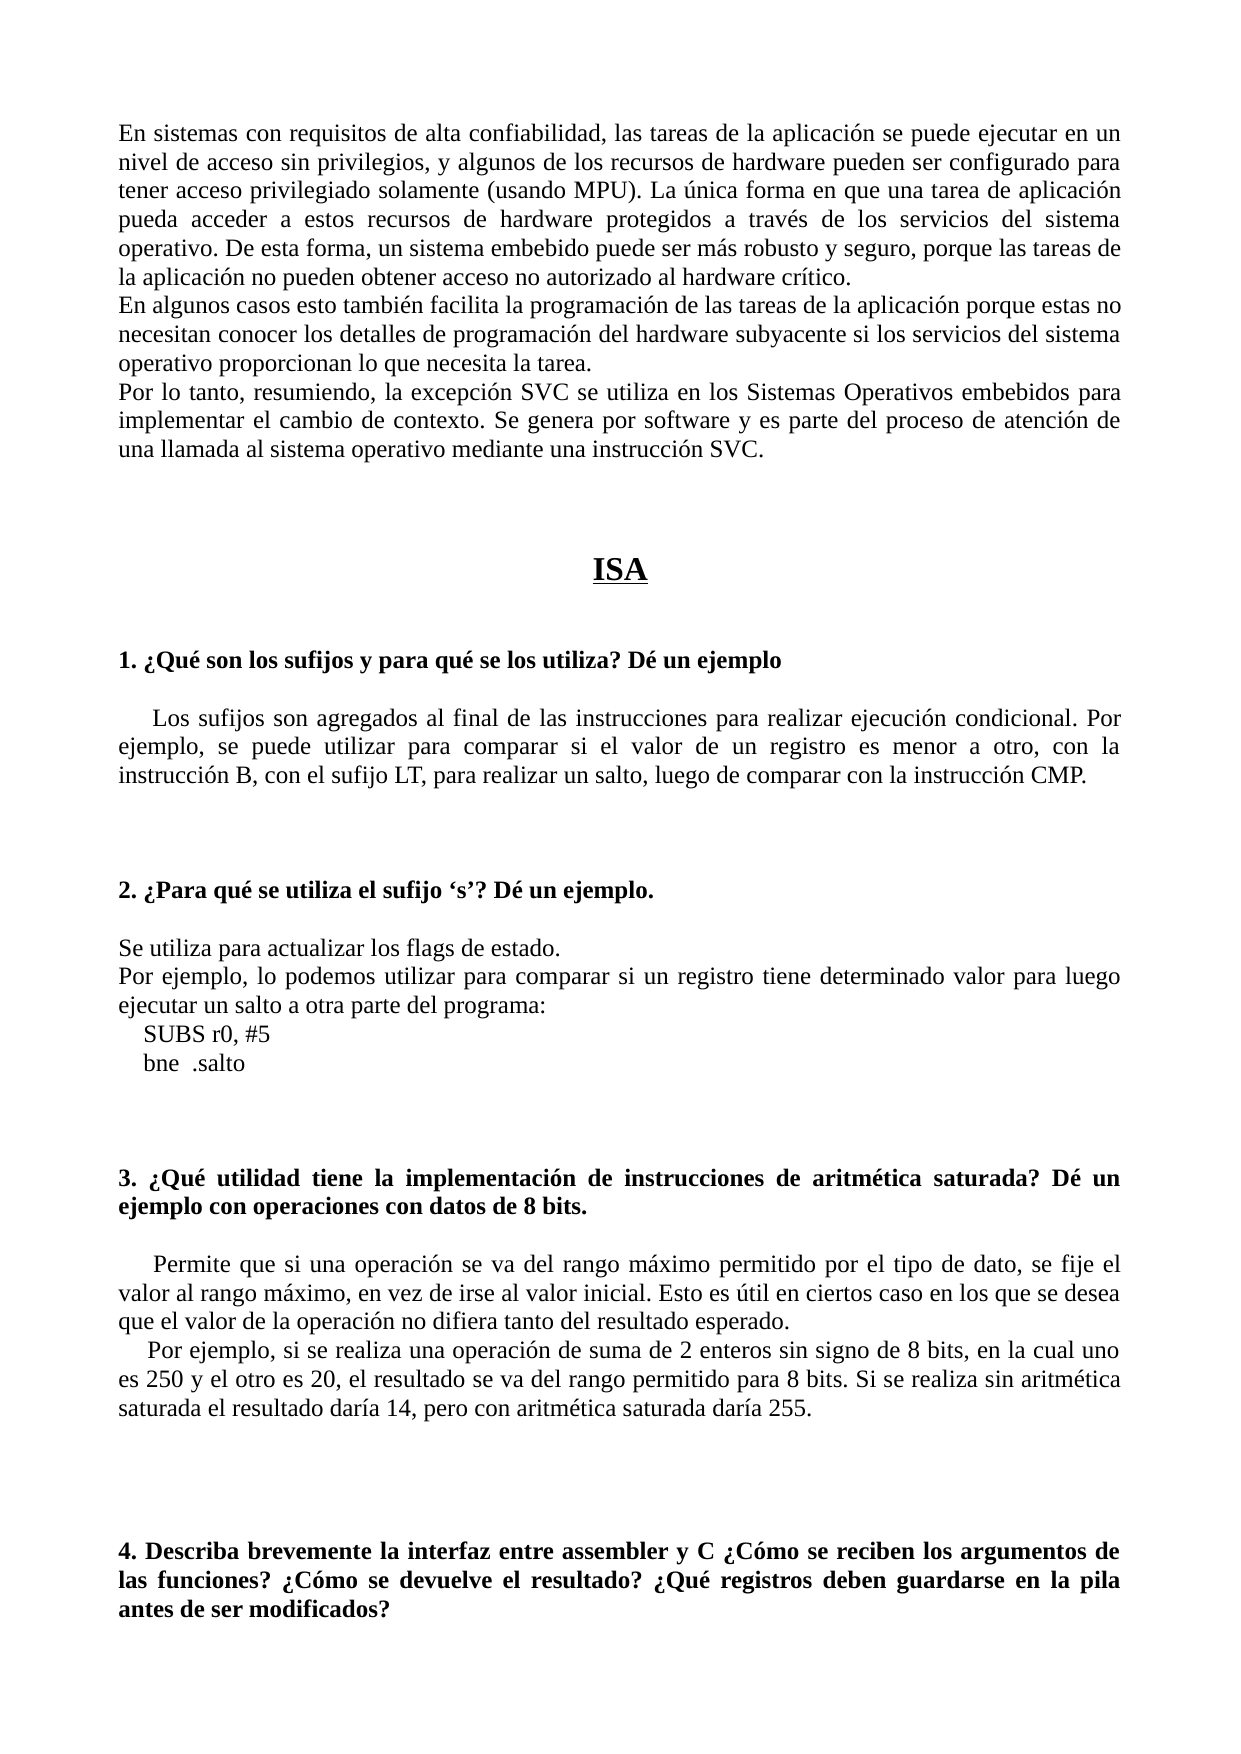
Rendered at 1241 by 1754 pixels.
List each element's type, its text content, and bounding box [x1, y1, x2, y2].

text 4. Describa brevemente la interfaz entre assembler y C ¿Cómo se reciben los argumentos de las funciones? ¿Cómo se devuelve el resultado? ¿Qué registros deben guardarse en la pila antes de ser modificados? [118, 1536, 1122, 1623]
text 1. ¿Qué son los sufijos y para qué se los utiliza? Dé un ejemplo [118, 645, 1122, 674]
text bne .salto [118, 1048, 1122, 1076]
text 2. ¿Para qué se utiliza el sufijo ‘s’? Dé un ejemplo. [118, 875, 1122, 904]
text Permite que si una operación se va del rango máximo permitido por el tipo de dato, se fije el valor al rango máximo, en vez de irse al valor inicial. Esto es útil en ciertos caso en los que se desea que el valor de la operación no difiera tanto del resultado esperado. [118, 1249, 1122, 1335]
text Por ejemplo, si se realiza una operación de suma de 2 enteros sin signo de 8 bits, en la cual uno es 250 y el otro es 20, el resultado se va del rango permitido para 8 bits. Si se realiza sin aritmética saturada el resultado daría 14, pero con aritmética saturada daría 255. [118, 1335, 1122, 1421]
text Por lo tanto, resumiendo, la excepción SVC se utiliza en los Sistemas Operativos embebidos para implementar el cambio de contexto. Se genera por software y es parte del proceso de atención de una llamada al sistema operativo mediante una instrucción SVC. [118, 377, 1122, 463]
text En sistemas con requisitos de alta confiabilidad, las tareas de la aplicación se puede ejecutar en un nivel de acceso sin privilegios, y algunos de los recursos de hardware pueden ser configurado para tener acceso privilegiado solamente (usando MPU). La única forma en que una tarea de aplicación pueda acceder a estos recursos de hardware protegidos a través de los servicios del sistema operativo. De esta forma, un sistema embebido puede ser más robusto y seguro, porque las tareas de la aplicación no pueden obtener acceso no autorizado al hardware crítico. [118, 118, 1122, 291]
text SUBS r0, #5 [118, 1019, 1122, 1048]
text Por ejemplo, lo podemos utilizar para comparar si un registro tiene determinado valor para luego ejecutar un salto a otra parte del programa: [118, 961, 1122, 1019]
text ISA [118, 549, 1122, 588]
text 3. ¿Qué utilidad tiene la implementación de instrucciones de aritmética saturada? Dé un ejemplo con operaciones con datos de 8 bits. [118, 1163, 1122, 1220]
text Los sufijos son agregados al final de las instrucciones para realizar ejecución condicional. Por ejemplo, se puede utilizar para comparar si el valor de un registro es menor a otro, con la instrucción B, con el sufijo LT, para realizar un salto, luego de comparar con la instrucción CMP. [118, 703, 1122, 789]
text En algunos casos esto también facilita la programación de las tareas de la aplicación porque estas no necesitan conocer los detalles de programación del hardware subyacente si los servicios del sistema operativo proporcionan lo que necesita la tarea. [118, 291, 1122, 377]
text Se utiliza para actualizar los flags de estado. [118, 933, 1122, 961]
